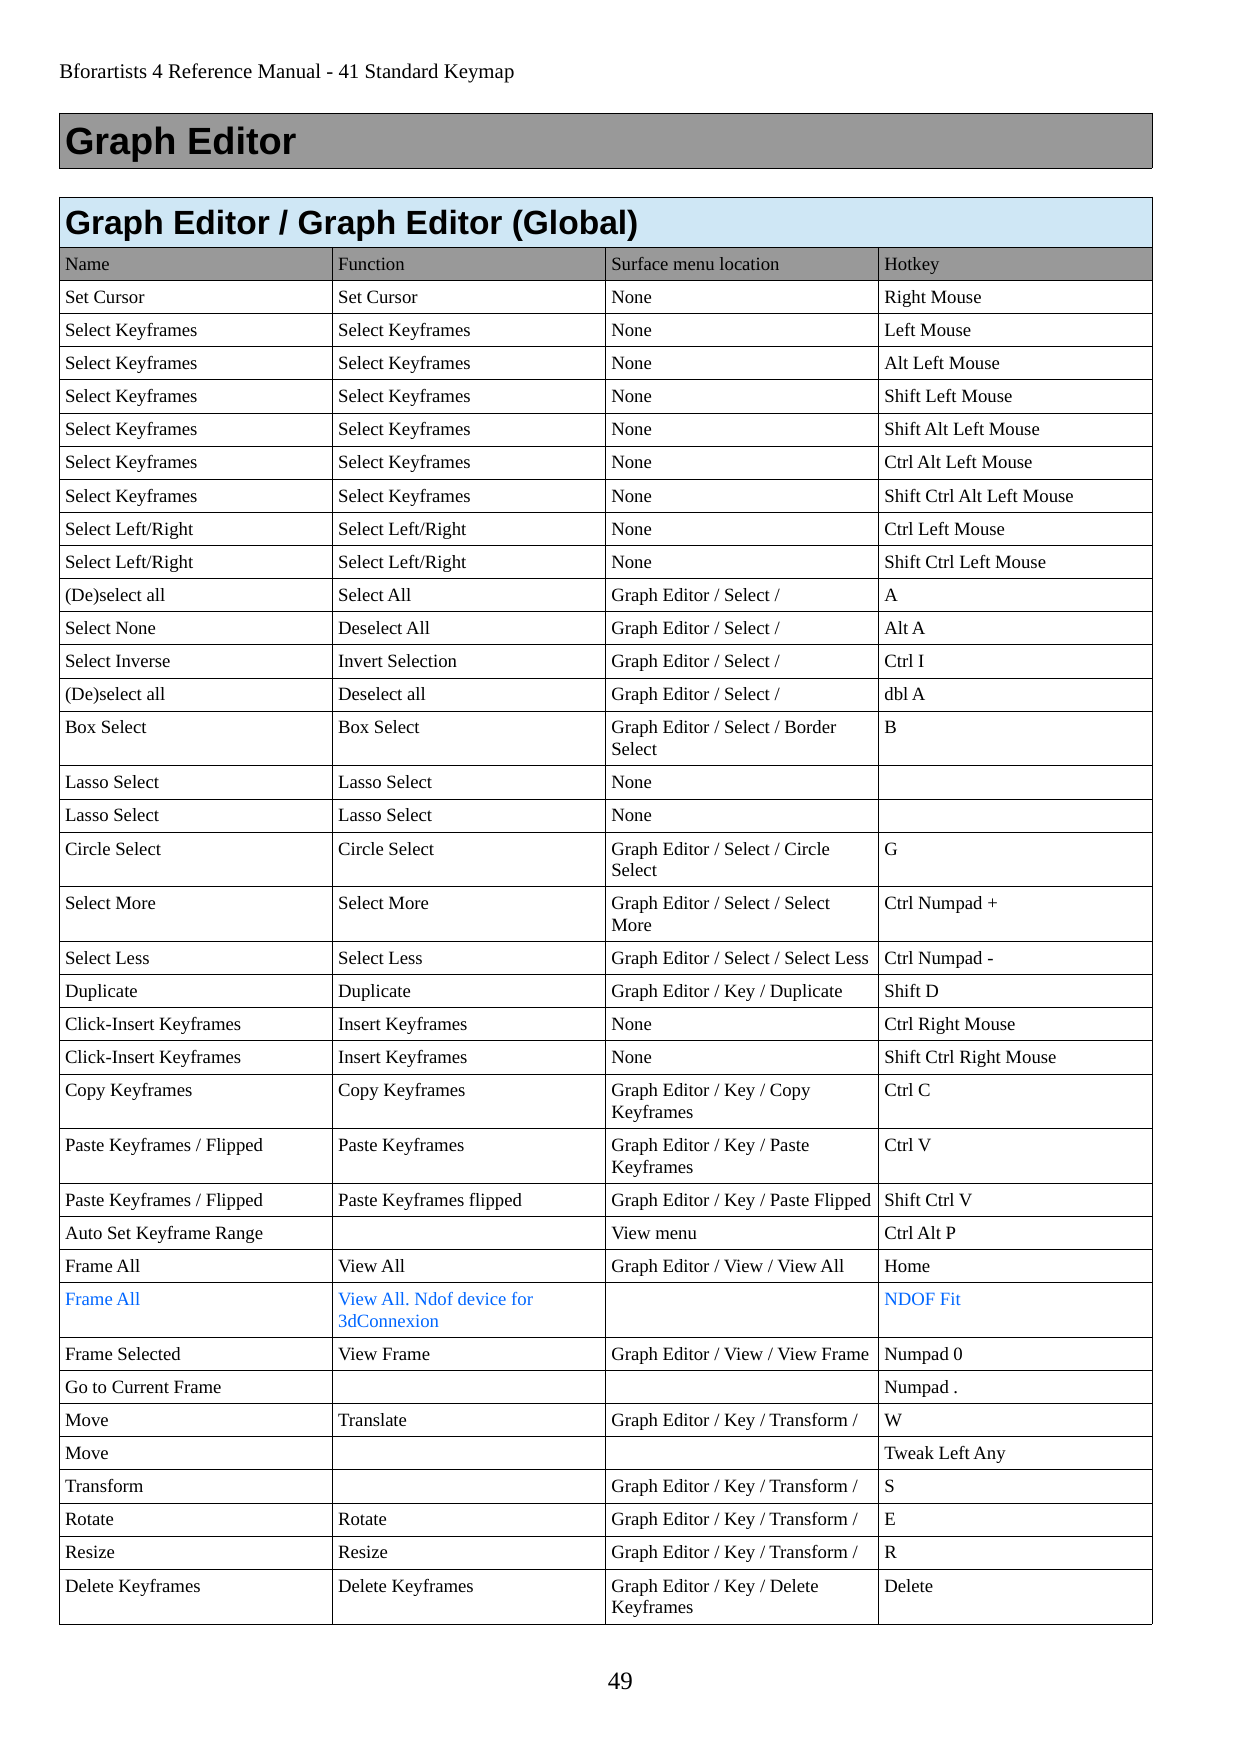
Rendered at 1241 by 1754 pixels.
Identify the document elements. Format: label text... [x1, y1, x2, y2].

table_cell Shift Alt Left Mouse [879, 414, 1152, 446]
table_cell R [879, 1537, 1152, 1569]
table_cell Select Keyframes [333, 380, 605, 412]
table_cell Click-Insert Keyframes [60, 1008, 332, 1040]
table_cell Graph Editor / Key / Copy Keyframes [606, 1075, 878, 1128]
table_cell Resize [333, 1537, 605, 1569]
table_header Graph Editor / Graph Editor (Global) [60, 198, 1152, 247]
table_cell dbl A [879, 679, 1152, 711]
table_cell Shift Ctrl Alt Left Mouse [879, 480, 1152, 512]
table_cell Shift Ctrl Left Mouse [879, 546, 1152, 578]
table_cell Rotate [60, 1504, 332, 1536]
table_cell Select Left/Right [60, 513, 332, 545]
table_cell Frame All [60, 1250, 332, 1282]
table_cell Graph Editor / Key / Transform / [606, 1404, 878, 1436]
table_cell Ctrl I [879, 645, 1152, 677]
table_cell [333, 1371, 605, 1403]
table_cell [606, 1283, 878, 1337]
table_cell [879, 766, 1152, 798]
table_cell A [879, 579, 1152, 611]
table_cell Lasso Select [333, 766, 605, 798]
table_cell [879, 800, 1152, 832]
table_cell None [606, 314, 878, 346]
table_cell E [879, 1504, 1152, 1536]
table_cell Auto Set Keyframe Range [60, 1217, 332, 1249]
table_cell Transform [60, 1470, 332, 1502]
table_cell Graph Editor / View / View All [606, 1250, 878, 1282]
table_cell Ctrl Alt P [879, 1217, 1152, 1249]
table_cell Duplicate [60, 975, 332, 1007]
table_cell Deselect All [333, 612, 605, 644]
table_cell Duplicate [333, 975, 605, 1007]
table_cell Select Keyframes [333, 314, 605, 346]
table_cell Select All [333, 579, 605, 611]
table_cell S [879, 1470, 1152, 1502]
table_header Graph Editor [60, 114, 1152, 168]
table_cell None [606, 800, 878, 832]
table_cell Graph Editor / Select / [606, 579, 878, 611]
table_cell Circle Select [60, 833, 332, 886]
table_cell None [606, 1041, 878, 1073]
table_cell [606, 1371, 878, 1403]
table_cell Select Less [333, 942, 605, 974]
table_cell Insert Keyframes [333, 1041, 605, 1073]
table_cell Select Keyframes [333, 347, 605, 379]
table_cell Graph Editor / View / View Frame [606, 1338, 878, 1370]
table_cell Deselect all [333, 679, 605, 711]
table_cell Select Keyframes [60, 380, 332, 412]
table_cell W [879, 1404, 1152, 1436]
table_cell Select Left/Right [60, 546, 332, 578]
table_cell Copy Keyframes [60, 1075, 332, 1128]
table_cell Select Keyframes [60, 314, 332, 346]
table_cell None [606, 447, 878, 479]
table_cell Right Mouse [879, 281, 1152, 313]
table_cell Insert Keyframes [333, 1008, 605, 1040]
table_cell [333, 1217, 605, 1249]
table_cell Box Select [60, 712, 332, 765]
table_cell Select Keyframes [333, 480, 605, 512]
table_cell Numpad . [879, 1371, 1152, 1403]
table_cell Set Cursor [60, 281, 332, 313]
table_cell Graph Editor / Select / Select Less [606, 942, 878, 974]
table_cell Copy Keyframes [333, 1075, 605, 1128]
table_cell Surface menu location [606, 248, 878, 280]
table_cell Move [60, 1404, 332, 1436]
table_cell Select Keyframes [60, 347, 332, 379]
table_cell Lasso Select [60, 800, 332, 832]
table_cell Graph Editor / Key / Duplicate [606, 975, 878, 1007]
table_cell Graph Editor / Key / Transform / [606, 1470, 878, 1502]
table_cell Shift Left Mouse [879, 380, 1152, 412]
table_cell [333, 1437, 605, 1469]
table_cell None [606, 1008, 878, 1040]
table_cell Graph Editor / Select / [606, 679, 878, 711]
table_cell Function [333, 248, 605, 280]
table_cell Ctrl Left Mouse [879, 513, 1152, 545]
table_cell Rotate [333, 1504, 605, 1536]
table_cell Hotkey [879, 248, 1152, 280]
table_cell (De)select all [60, 579, 332, 611]
table_cell Frame All [60, 1283, 332, 1337]
table_cell B [879, 712, 1152, 765]
table_cell G [879, 833, 1152, 886]
table_cell None [606, 546, 878, 578]
table_cell (De)select all [60, 679, 332, 711]
table_cell Ctrl Numpad + [879, 887, 1152, 941]
table_cell View Frame [333, 1338, 605, 1370]
table_cell Select More [333, 887, 605, 941]
table_cell Graph Editor / Select / [606, 612, 878, 644]
table_cell Name [60, 248, 332, 280]
table_cell Select Keyframes [333, 414, 605, 446]
table_cell [606, 1437, 878, 1469]
table_cell Alt A [879, 612, 1152, 644]
table_cell Shift Ctrl V [879, 1184, 1152, 1216]
table_cell Delete Keyframes [60, 1570, 332, 1623]
table_cell Paste Keyframes flipped [333, 1184, 605, 1216]
table_cell Graph Editor / Key / Transform / [606, 1537, 878, 1569]
table_cell Delete Keyframes [333, 1570, 605, 1623]
table_cell Lasso Select [60, 766, 332, 798]
table_cell None [606, 480, 878, 512]
table_cell Left Mouse [879, 314, 1152, 346]
table_cell Invert Selection [333, 645, 605, 677]
table_cell Select Less [60, 942, 332, 974]
table_cell Graph Editor / Key / Paste Flipped [606, 1184, 878, 1216]
table_cell Graph Editor / Key / Paste Keyframes [606, 1129, 878, 1183]
table_cell None [606, 766, 878, 798]
table_cell Graph Editor / Select / Circle Select [606, 833, 878, 886]
table_cell Home [879, 1250, 1152, 1282]
table_cell View All [333, 1250, 605, 1282]
table_cell Alt Left Mouse [879, 347, 1152, 379]
table_cell View menu [606, 1217, 878, 1249]
table_cell Set Cursor [333, 281, 605, 313]
table_cell Ctrl Alt Left Mouse [879, 447, 1152, 479]
table_cell Numpad 0 [879, 1338, 1152, 1370]
table_cell Select None [60, 612, 332, 644]
table_cell Ctrl C [879, 1075, 1152, 1128]
table_cell Shift D [879, 975, 1152, 1007]
table_cell None [606, 380, 878, 412]
table_cell Graph Editor / Select / Select More [606, 887, 878, 941]
table_cell Resize [60, 1537, 332, 1569]
table_cell Paste Keyframes / Flipped [60, 1184, 332, 1216]
table_cell Translate [333, 1404, 605, 1436]
table_cell Delete [879, 1570, 1152, 1623]
table_cell Graph Editor / Select / Border Select [606, 712, 878, 765]
table_cell Ctrl Numpad - [879, 942, 1152, 974]
table_cell Move [60, 1437, 332, 1469]
table_cell Select Keyframes [60, 447, 332, 479]
table_cell Shift Ctrl Right Mouse [879, 1041, 1152, 1073]
table_cell Select Inverse [60, 645, 332, 677]
table_cell Graph Editor / Key / Transform / [606, 1504, 878, 1536]
table_cell Paste Keyframes / Flipped [60, 1129, 332, 1183]
table_cell Circle Select [333, 833, 605, 886]
table_cell NDOF Fit [879, 1283, 1152, 1337]
table_cell Select Keyframes [60, 414, 332, 446]
table_cell None [606, 347, 878, 379]
table_cell [333, 1470, 605, 1502]
table_cell Ctrl V [879, 1129, 1152, 1183]
table_cell Select Keyframes [60, 480, 332, 512]
table_cell Go to Current Frame [60, 1371, 332, 1403]
table_cell Tweak Left Any [879, 1437, 1152, 1469]
table_cell Select Left/Right [333, 546, 605, 578]
table_cell Select Left/Right [333, 513, 605, 545]
table_cell Ctrl Right Mouse [879, 1008, 1152, 1040]
table_cell View All. Ndof device for 3dConnexion [333, 1283, 605, 1337]
table_cell Paste Keyframes [333, 1129, 605, 1183]
table_cell Select More [60, 887, 332, 941]
table_cell None [606, 281, 878, 313]
table_cell Select Keyframes [333, 447, 605, 479]
table_cell None [606, 414, 878, 446]
table_cell Lasso Select [333, 800, 605, 832]
table_cell None [606, 513, 878, 545]
table_cell Click-Insert Keyframes [60, 1041, 332, 1073]
table_cell Graph Editor / Key / Delete Keyframes [606, 1570, 878, 1623]
table_cell Graph Editor / Select / [606, 645, 878, 677]
table_cell Frame Selected [60, 1338, 332, 1370]
table_cell Box Select [333, 712, 605, 765]
